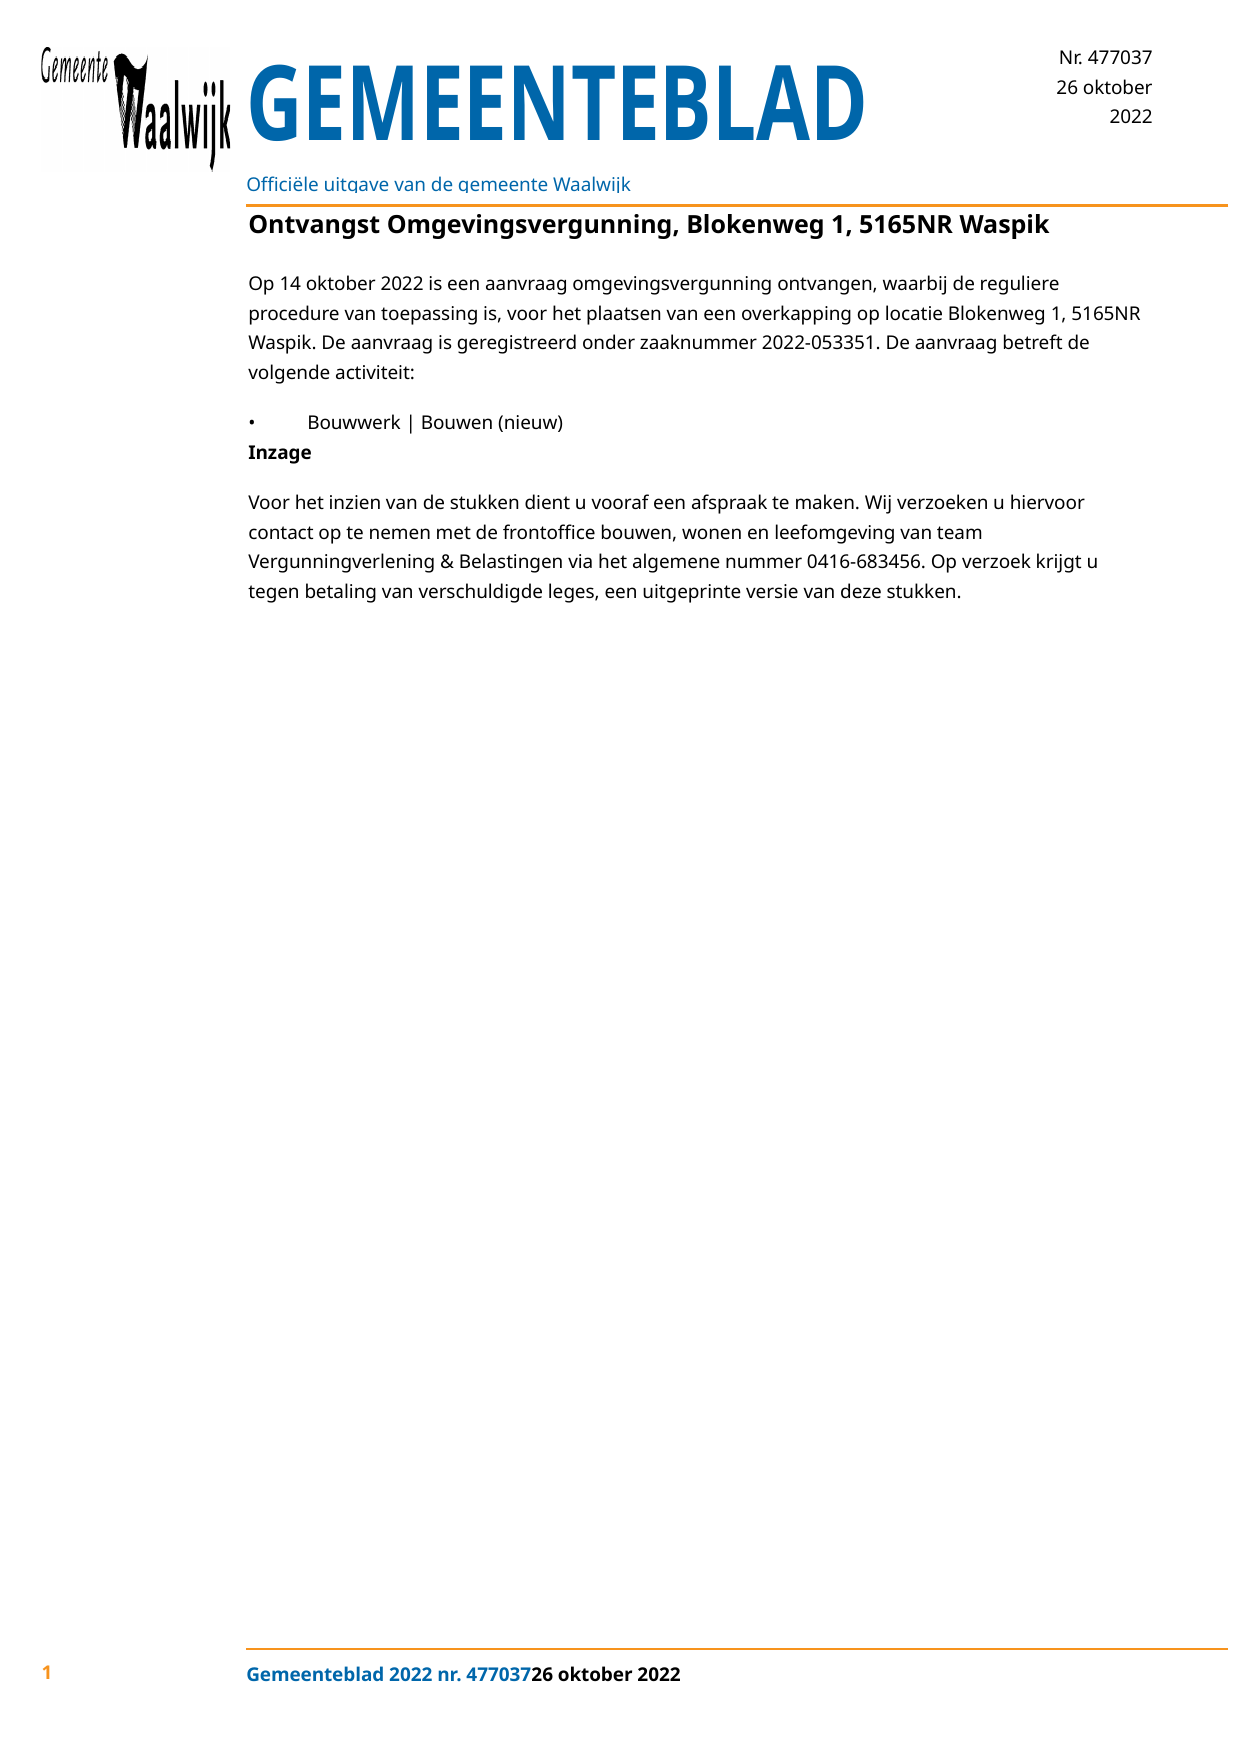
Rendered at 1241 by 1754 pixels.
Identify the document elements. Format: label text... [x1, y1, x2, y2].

text Ontvangst Omgevingsvergunning, Blokenweg 1, 5165NR Waspik [248, 207, 1152, 241]
picture [41, 47, 231, 172]
list Bouwwerk | Bouwen (nieuw) [248, 409, 1152, 435]
text Voor het inzien van de stukken dient u vooraf een afspraak te maken. Wij verzoeken u hiervoor contact op te nemen met de frontoffice bouwen, wonen en leefomgeving van team Vergunningverlening & Belastingen via het algemene nummer 0416-683456. Op verzoek krijgt u tegen betaling van verschuldigde leges, een uitgeprinte versie van deze stukken. [248, 489, 1152, 604]
text Op 14 oktober 2022 is een aanvraag omgevingsvergunning ontvangen, waarbij de reguliere procedure van toepassing is, voor het plaatsen van een overkapping op locatie Blokenweg 1, 5165NR Waspik. De aanvraag is geregistreerd onder zaaknummer 2022-053351. De aanvraag betreft de volgende activiteit: [248, 270, 1152, 385]
text Inzage [248, 439, 1152, 465]
